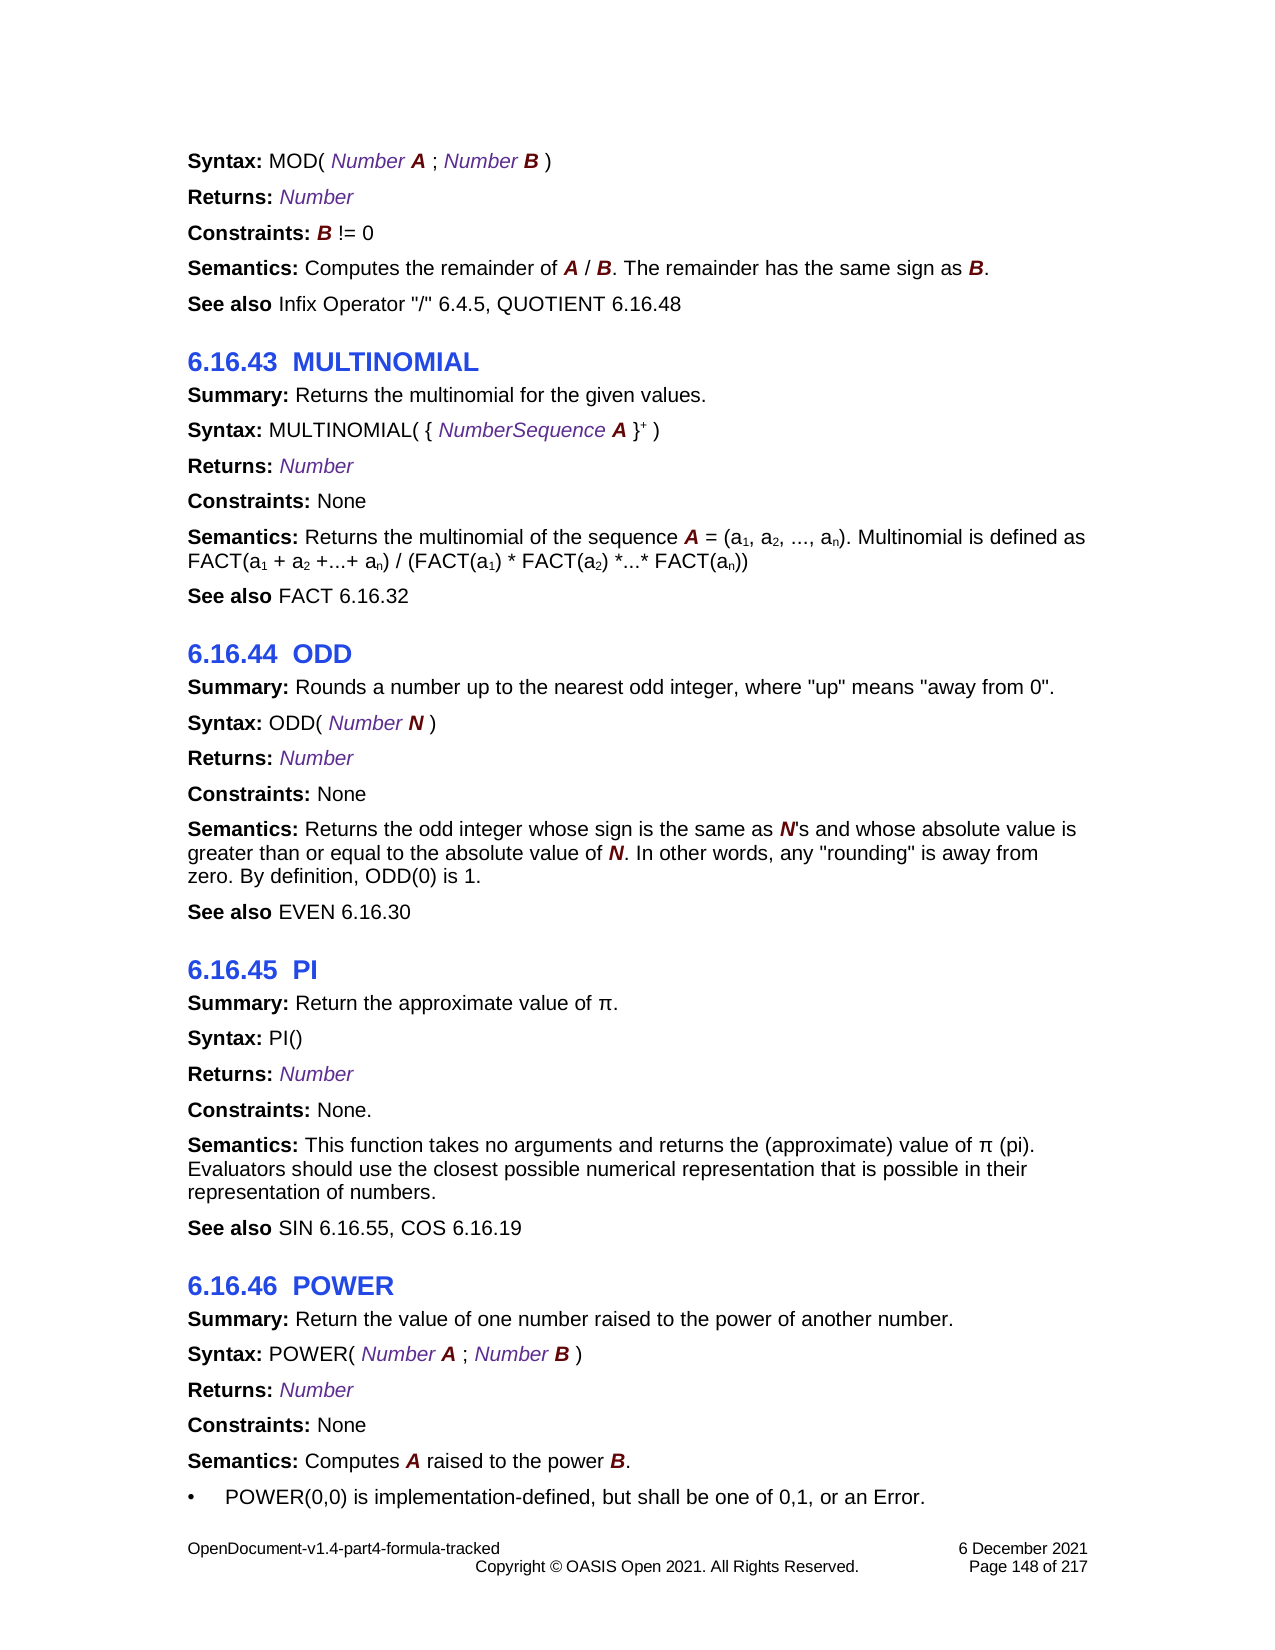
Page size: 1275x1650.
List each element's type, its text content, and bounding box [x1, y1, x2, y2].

text Constraints: None. [187, 1098, 1088, 1122]
text Constraints: None [187, 782, 1088, 806]
text See also EVEN 6.16.30 [187, 901, 1088, 924]
text Returns: Number [187, 1378, 1088, 1402]
text Syntax: ODD( Number N ) [187, 711, 1088, 734]
text Returns: Number [187, 747, 1088, 770]
text Semantics: Returns the odd integer whose sign is the same as N's and whose absolute value is greater than or equal to the absolute value of N. In other words, any "rounding" is away from zero. By definition, ODD(0) is 1. [187, 818, 1088, 888]
text See also Infix Operator "/" 6.4.5, QUOTIENT 6.16.48 [187, 292, 1088, 316]
text See also SIN 6.16.55, COS 6.16.19 [187, 1216, 1088, 1240]
text Summary: Rounds a number up to the nearest odd integer, where "up" means "away from 0". [187, 675, 1088, 699]
text Semantics: Computes A raised to the power B. [187, 1449, 1088, 1473]
text See also FACT 6.16.32 [187, 585, 1088, 608]
text Semantics: This function takes no arguments and returns the (approximate) value of π (pi). Evaluators should use the closest possible numerical representation that is possible in their representation of numbers. [187, 1134, 1088, 1204]
subtitle POWER [187, 1271, 1088, 1301]
text Summary: Return the approximate value of π. [187, 991, 1088, 1015]
text Returns: Number [187, 454, 1088, 478]
text Semantics: Returns the multinomial of the sequence A = (a1, a2, ..., an). Multinomial is defined as FACT(a1 + a2 +...+ an) / (FACT(a1) * FACT(a2) *...* FACT(an)) [187, 526, 1088, 573]
text Syntax: MULTINOMIAL( { NumberSequence A }+ ) [187, 419, 1088, 442]
text Constraints: None [187, 1414, 1088, 1437]
text Syntax: MOD( Number A ; Number B ) [187, 150, 1088, 173]
text Summary: Return the value of one number raised to the power of another number. [187, 1307, 1088, 1331]
text Syntax: POWER( Number A ; Number B ) [187, 1343, 1088, 1366]
text Returns: Number [187, 186, 1088, 209]
text Semantics: Computes the remainder of A / B. The remainder has the same sign as B. [187, 257, 1088, 280]
text Returns: Number [187, 1062, 1088, 1086]
text Constraints: None [187, 490, 1088, 513]
text Constraints: B != 0 [187, 221, 1088, 245]
text Syntax: PI() [187, 1027, 1088, 1050]
subtitle MULTINOMIAL [187, 347, 1088, 377]
subtitle PI [187, 955, 1088, 985]
subtitle ODD [187, 639, 1088, 669]
list POWER(0,0) is implementation-defined, but shall be one of 0,1, or an Error. [187, 1485, 1088, 1509]
text Summary: Returns the multinomial for the given values. [187, 383, 1088, 407]
